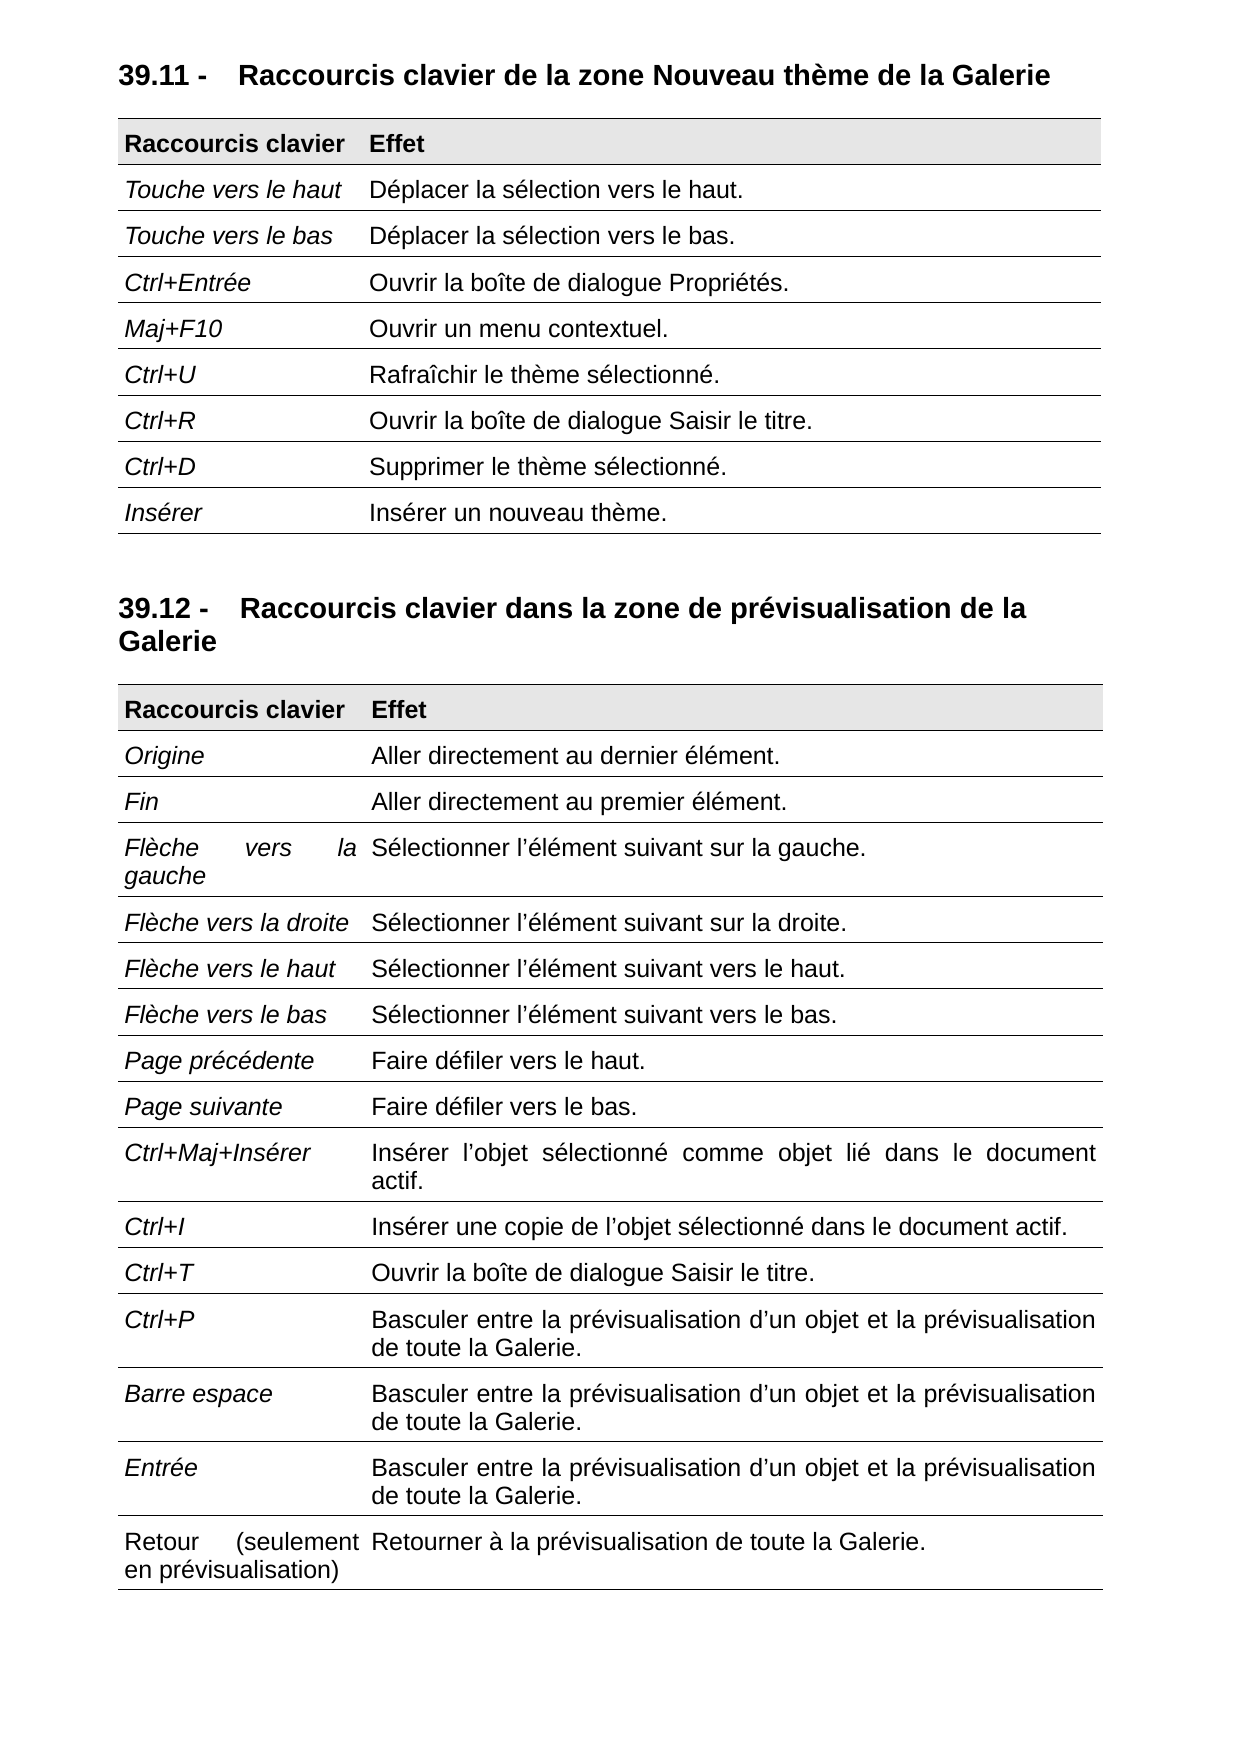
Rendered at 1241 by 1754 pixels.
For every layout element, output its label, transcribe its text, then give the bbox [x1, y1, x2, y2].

table_cell Déplacer la sélection vers le bas. [363, 211, 1101, 256]
table_header Effet [363, 119, 1101, 164]
table_cell Ctrl+D [118, 442, 363, 487]
table_cell Page suivante [118, 1082, 365, 1127]
table_cell Déplacer la sélection vers le haut. [363, 165, 1101, 210]
table_cell Entrée [118, 1442, 365, 1515]
table_cell Aller directement au premier élément. [365, 777, 1103, 822]
table_header Raccourcis clavier [118, 119, 363, 164]
table_cell Ctrl+P [118, 1294, 365, 1367]
table_cell Touche vers le haut [118, 165, 363, 210]
table_cell Ctrl+I [118, 1202, 365, 1247]
table_cell Retour (seulement en prévisualisation) [118, 1516, 365, 1589]
subtitle Raccourcis clavier de la zone Nouveau thème de la Galerie [118, 59, 1122, 92]
table_cell Ctrl+Maj+Insérer [118, 1128, 365, 1201]
table_cell Supprimer le thème sélectionné. [363, 442, 1101, 487]
table_cell Flèche vers la gauche [118, 823, 365, 896]
table_cell Insérer un nouveau thème. [363, 488, 1101, 533]
table_cell Ctrl+Entrée [118, 257, 363, 302]
table_cell Basculer entre la prévisualisation d’un objet et la prévisualisation de toute la Galerie. [365, 1442, 1103, 1515]
table_cell Ctrl+U [118, 349, 363, 394]
table_cell Basculer entre la prévisualisation d’un objet et la prévisualisation de toute la Galerie. [365, 1368, 1103, 1441]
table_cell Sélectionner l’élément suivant vers le bas. [365, 989, 1103, 1034]
table_cell Faire défiler vers le bas. [365, 1082, 1103, 1127]
table_cell Ouvrir la boîte de dialogue Saisir le titre. [363, 396, 1101, 441]
table_cell Touche vers le bas [118, 211, 363, 256]
table_cell Ctrl+T [118, 1248, 365, 1293]
table_cell Fin [118, 777, 365, 822]
table_header Raccourcis clavier [118, 685, 365, 730]
table_cell Ctrl+R [118, 396, 363, 441]
table_cell Ouvrir la boîte de dialogue Saisir le titre. [365, 1248, 1103, 1293]
table_cell Flèche vers le haut [118, 943, 365, 988]
table_cell Origine [118, 731, 365, 776]
table_cell Aller directement au dernier élément. [365, 731, 1103, 776]
table_cell Flèche vers le bas [118, 989, 365, 1034]
table_cell Retourner à la prévisualisation de toute la Galerie. [365, 1516, 1103, 1589]
subtitle Raccourcis clavier dans la zone de prévisualisation de la Galerie [118, 592, 1122, 658]
table_cell Page précédente [118, 1036, 365, 1081]
table_cell Ouvrir un menu contextuel. [363, 303, 1101, 348]
table_cell Insérer l’objet sélectionné comme objet lié dans le document actif. [365, 1128, 1103, 1201]
table_cell Sélectionner l’élément suivant sur la droite. [365, 897, 1103, 942]
table_cell Sélectionner l’élément suivant sur la gauche. [365, 823, 1103, 896]
table_cell Insérer [118, 488, 363, 533]
table_cell Ouvrir la boîte de dialogue Propriétés. [363, 257, 1101, 302]
table_cell Rafraîchir le thème sélectionné. [363, 349, 1101, 394]
table_cell Basculer entre la prévisualisation d’un objet et la prévisualisation de toute la Galerie. [365, 1294, 1103, 1367]
table_cell Flèche vers la droite [118, 897, 365, 942]
table_cell Maj+F10 [118, 303, 363, 348]
table_cell Sélectionner l’élément suivant vers le haut. [365, 943, 1103, 988]
table_cell Faire défiler vers le haut. [365, 1036, 1103, 1081]
table_cell Barre espace [118, 1368, 365, 1441]
table_cell Insérer une copie de l’objet sélectionné dans le document actif. [365, 1202, 1103, 1247]
table_header Effet [365, 685, 1103, 730]
